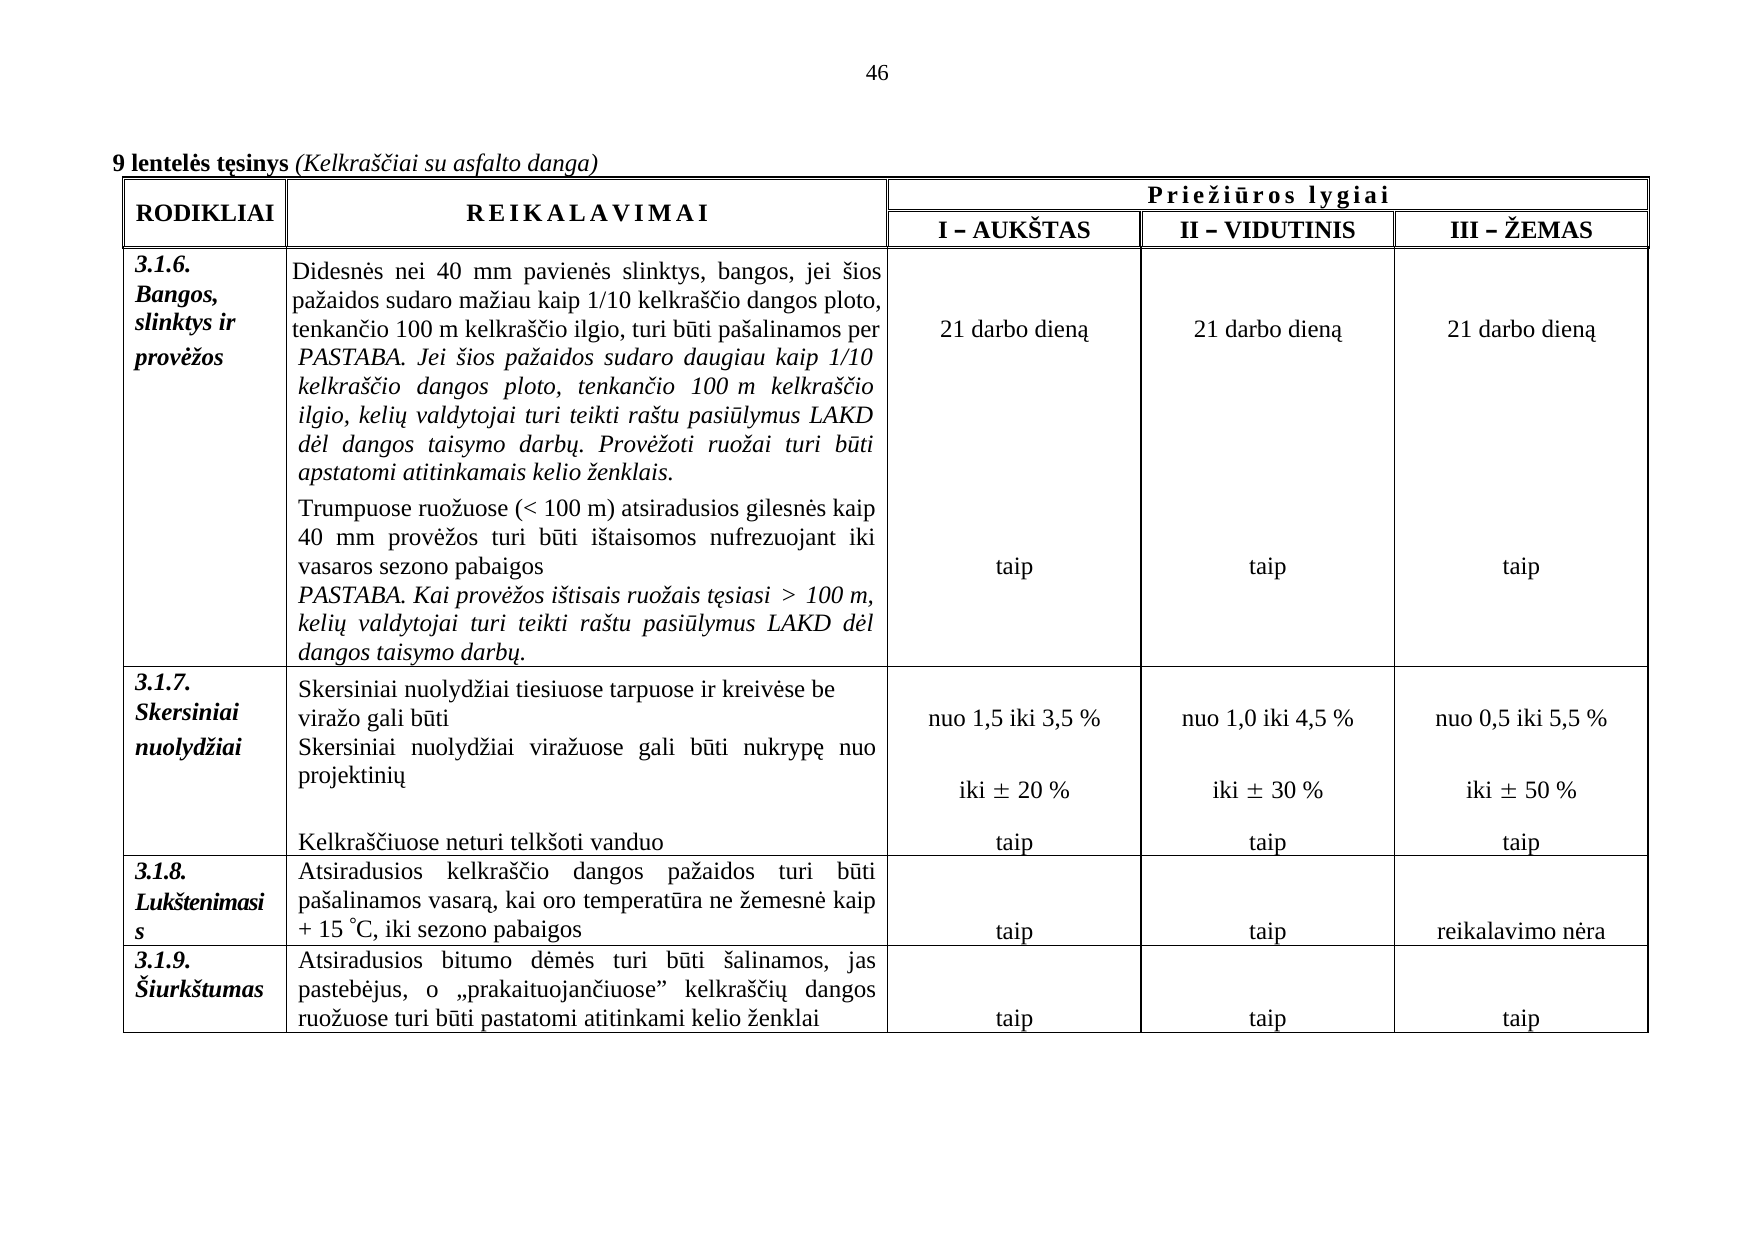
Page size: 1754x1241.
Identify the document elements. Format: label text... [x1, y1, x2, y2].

table_cell I – AUKŠTAS [889, 212, 1139, 246]
table_cell [124, 819, 286, 855]
table_cell taip [1142, 856, 1394, 944]
table_cell iki  20 % [888, 732, 1140, 819]
table_header RODIKLIAI [125, 180, 285, 246]
table_cell taip [1142, 946, 1394, 1032]
table_cell taip [888, 486, 1140, 580]
table_cell taip [888, 819, 1140, 855]
table_cell nuo 1,5 iki 3,5 % [888, 667, 1140, 732]
table_cell 3.1.9. Šiurkštumas [124, 946, 286, 1032]
table_cell 21 darbo dieną [1142, 249, 1394, 342]
table_cell [1395, 580, 1647, 666]
table_cell taip [1395, 486, 1647, 580]
table_cell PASTABA. Jei šios pažaidos sudaro daugiau kaip 1/10 kelkraščio dangos ploto, tenkančio 100 m kelkraščio ilgio, kelių valdytojai turi teikti raštu pasiūlymus LAKD dėl dangos taisymo darbų. Provėžoti ruožai turi būti apstatomi atitinkamais kelio ženklais. [287, 343, 887, 486]
table_cell [1142, 580, 1394, 666]
table_cell taip [1142, 819, 1394, 855]
table_cell Bangos, slinktys ir [124, 278, 286, 342]
table_cell taip [888, 856, 1140, 944]
table_cell taip [1142, 486, 1394, 580]
table_cell Skersiniai nuolydžiai viražuose gali būti nukrypę nuo projektinių [287, 732, 887, 819]
table_cell [1142, 343, 1394, 486]
table_cell 3.1.8. [124, 856, 286, 886]
table_cell nuo 1,0 iki 4,5 % [1142, 667, 1394, 732]
table_cell II – VIDUTINIS [1143, 212, 1393, 246]
table_header Priežiūros lygiai [889, 180, 1647, 208]
table_cell 21 darbo dieną [1395, 249, 1647, 342]
table_cell 3.1.6. [124, 249, 286, 278]
table_cell [888, 343, 1140, 486]
table_cell nuo 0,5 iki 5,5 % [1395, 667, 1647, 732]
table_cell Trumpuose ruožuose (< 100 m) atsiradusios gilesnės kaip 40 mm provėžos turi būti ištaisomos nufrezuojant iki vasaros sezono pabaigos [287, 486, 887, 580]
table_cell [1395, 343, 1647, 486]
table_cell 3.1.7. [124, 667, 286, 696]
table_cell Skersiniai [124, 696, 286, 732]
table_cell taip [888, 946, 1140, 1032]
table_cell Kelkraščiuose neturi telkšoti vanduo [287, 819, 887, 855]
table_cell PASTABA. Kai provėžos ištisais ruožais tęsiasi > 100 m, kelių valdytojai turi teikti raštu pasiūlymus LAKD dėl dangos taisymo darbų. [287, 580, 887, 666]
table_cell [124, 486, 286, 580]
table_cell nuolydžiai [124, 732, 286, 819]
text 9 lentelės tęsinys (Kelkraščiai su asfalto danga) [112, 148, 1642, 176]
table_cell reikalavimo nėra [1395, 856, 1647, 944]
table_cell Atsiradusios bitumo dėmės turi būti šalinamos, jas pastebėjus, o „prakaituojančiuose” kelkraščių dangos ruožuose turi būti pastatomi atitinkami kelio ženklai [287, 946, 887, 1032]
table_header REIKALAVIMAI [288, 180, 886, 246]
table_cell Skersiniai nuolydžiai tiesiuose tarpuose ir kreivėse be viražo gali būti [287, 667, 887, 732]
table_cell provėžos [124, 343, 286, 486]
table_cell Didesnės nei 40 mm pavienės slinktys, bangos, jei šios pažaidos sudaro mažiau kaip 1/10 kelkraščio dangos ploto, tenkančio 100 m kelkraščio ilgio, turi būti pašalinamos per [287, 249, 887, 342]
table_cell iki  50 % [1395, 732, 1647, 819]
table_cell 21 darbo dieną [888, 249, 1140, 342]
table_cell taip [1395, 946, 1647, 1032]
table_cell iki  30 % [1142, 732, 1394, 819]
table_cell III – ŽEMAS [1396, 212, 1647, 246]
table_cell [124, 580, 286, 666]
table_cell Lukštenimasis [124, 886, 286, 944]
table_cell [888, 580, 1140, 666]
table_cell taip [1395, 819, 1647, 855]
table_cell Atsiradusios kelkraščio dangos pažaidos turi būti pašalinamos vasarą, kai oro temperatūra ne žemesnė kaip + 15 C, iki sezono pabaigos [287, 856, 887, 944]
